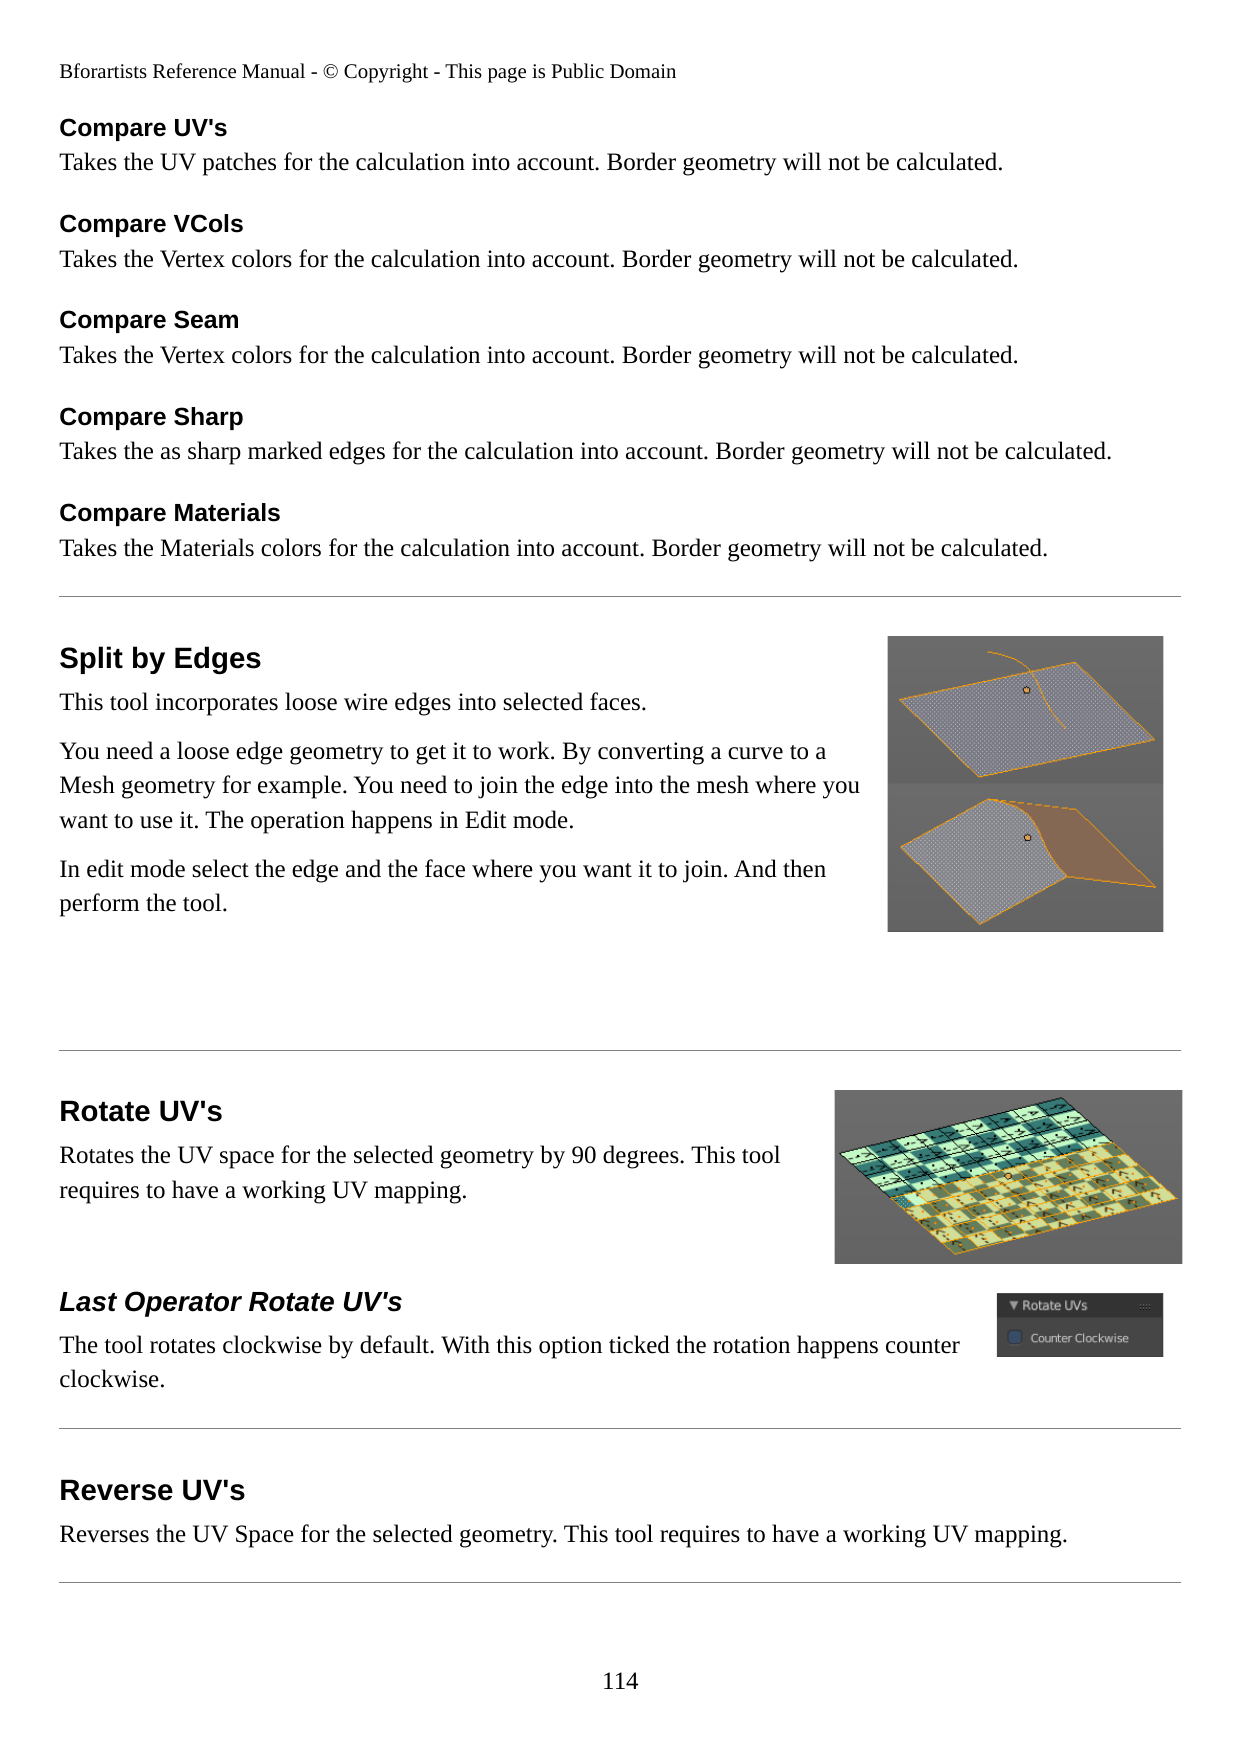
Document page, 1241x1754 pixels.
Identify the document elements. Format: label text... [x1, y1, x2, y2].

subtitle Compare VCols [59, 209, 1181, 237]
subtitle Last Operator Rotate UV's [59, 1286, 1181, 1318]
picture [887, 636, 1164, 932]
picture [834, 1090, 1183, 1264]
subtitle Compare Seam [59, 305, 1181, 334]
subtitle Compare Sharp [59, 402, 1181, 430]
text In edit mode select the edge and the face where you want it to join. And then perform the tool. [59, 854, 887, 917]
text Rotates the UV space for the selected geometry by 90 degrees. This tool requires to have a working UV mapping. [59, 1141, 834, 1204]
text This tool incorporates loose wire edges into selected faces. [59, 687, 887, 716]
text Takes the Vertex colors for the calculation into account. Border geometry will not be calculated. [59, 340, 1181, 369]
text Reverses the UV Space for the selected geometry. This tool requires to have a working UV mapping. [59, 1519, 1181, 1547]
subtitle [1164, 641, 1181, 674]
subtitle Compare UV's [59, 113, 1181, 141]
text Takes the UV patches for the calculation into account. Border geometry will not be calculated. [59, 147, 1181, 176]
text Takes the Materials colors for the calculation into account. Border geometry will not be calculated. [59, 533, 1181, 562]
subtitle Rotate UV's [59, 1094, 834, 1128]
text Takes the Vertex colors for the calculation into account. Border geometry will not be calculated. [59, 244, 1181, 272]
subtitle Compare Materials [59, 498, 1181, 527]
subtitle Split by Edges [59, 641, 887, 674]
picture [996, 1293, 1164, 1357]
text The tool rotates clockwise by default. With this option ticked the rotation happens counter clockwise. [59, 1330, 1181, 1393]
text You need a loose edge geometry to get it to work. By converting a curve to a Mesh geometry for example. You need to join the edge into the mesh where you want to use it. The operation happens in Edit mode. [59, 736, 887, 834]
subtitle Reverse UV's [59, 1472, 1181, 1506]
text Takes the as sharp marked edges for the calculation into account. Border geometry will not be calculated. [59, 436, 1181, 465]
